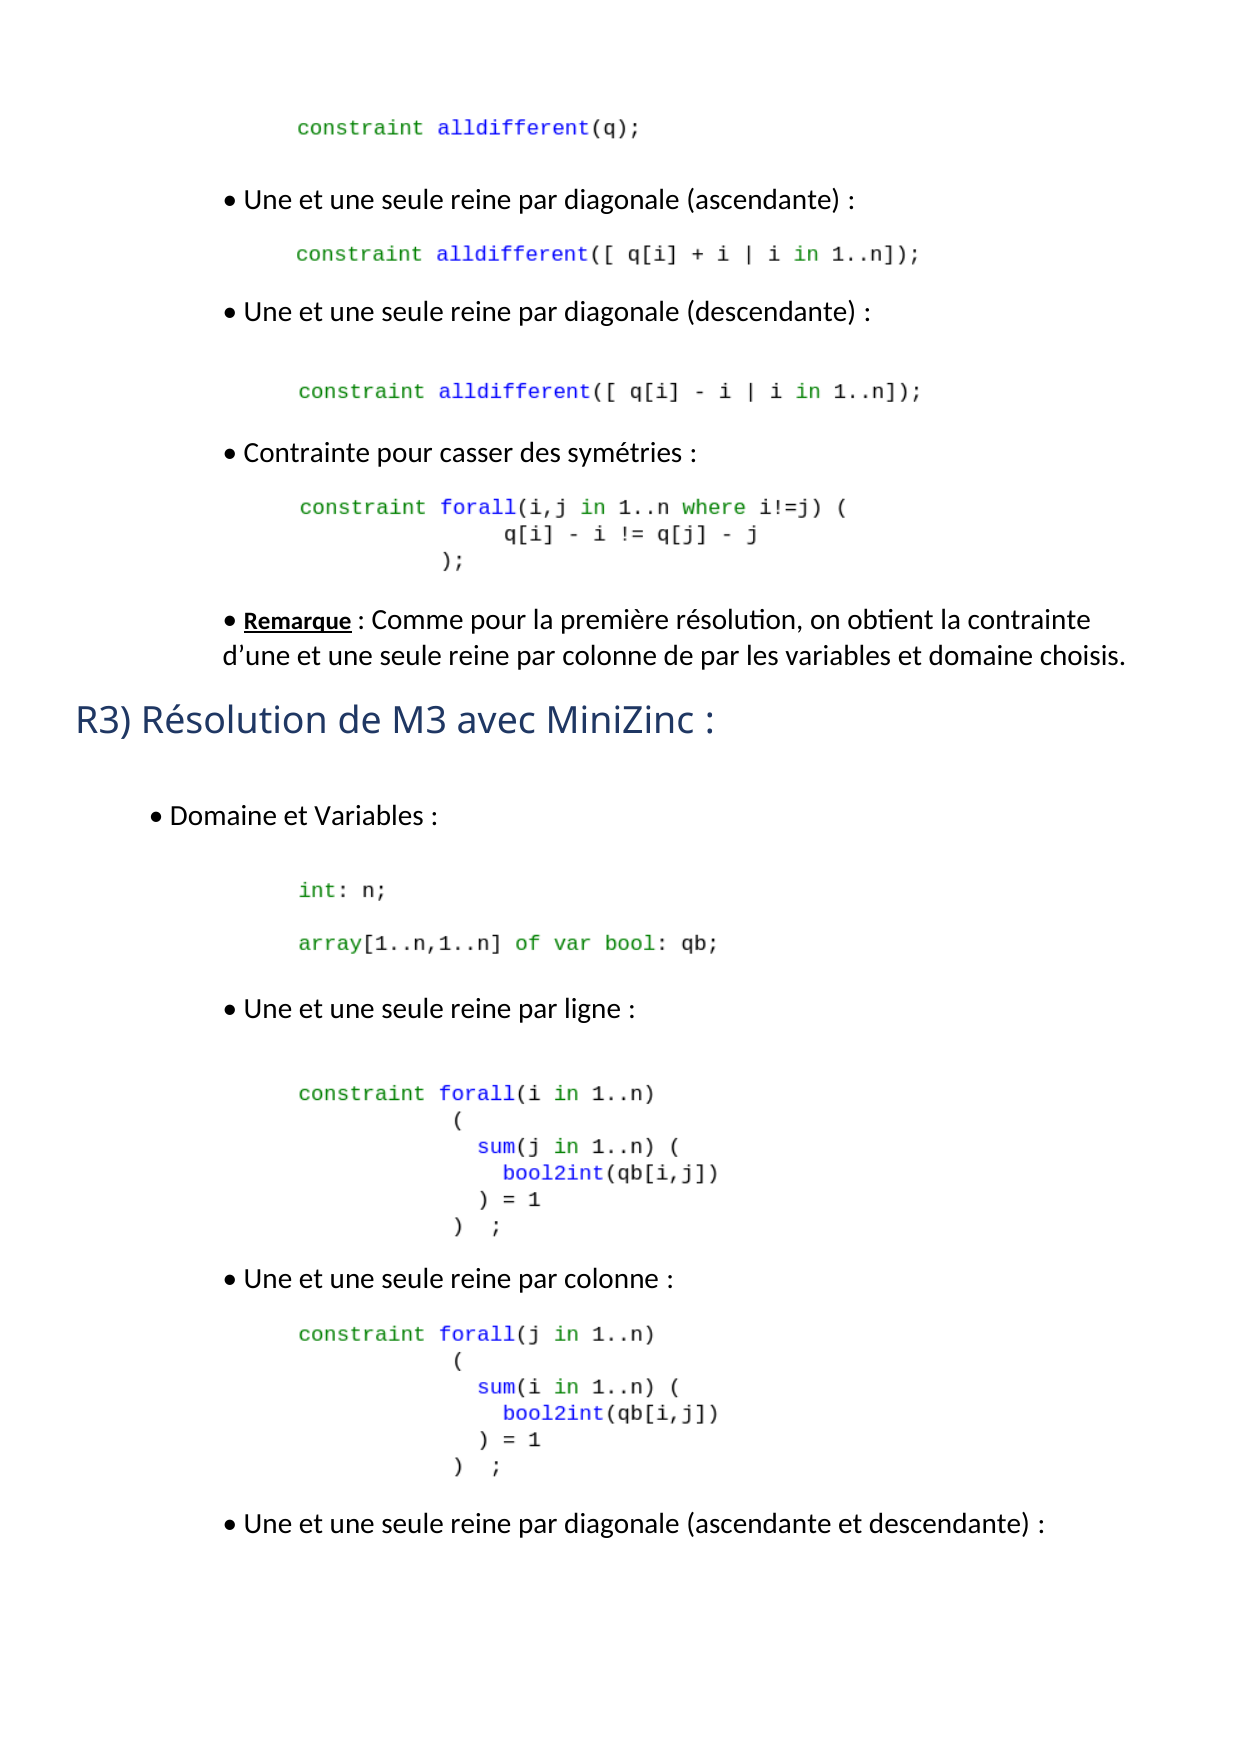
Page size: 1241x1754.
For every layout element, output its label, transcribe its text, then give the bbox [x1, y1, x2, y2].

text • Contrainte pour casser des symétries : [75, 434, 1165, 469]
text • Remarque : Comme pour la première résolution, on obtient la contrainte d’une et une seule reine par colonne de par les variables et domaine choisis. [222, 601, 1165, 673]
text • Une et une seule reine par diagonale (ascendante) : [149, 181, 1165, 217]
text • Une et une seule reine par diagonale (ascendante et descendante) : [75, 1505, 1165, 1541]
text • Une et une seule reine par ligne : [149, 990, 1165, 1026]
subtitle R3) Résolution de M3 avec MiniZinc : [75, 693, 1165, 744]
text • Une et une seule reine par diagonale (descendante) : [75, 293, 1165, 328]
text • Domaine et Variables : [149, 797, 1165, 832]
text • Une et une seule reine par colonne : [149, 1260, 1165, 1296]
